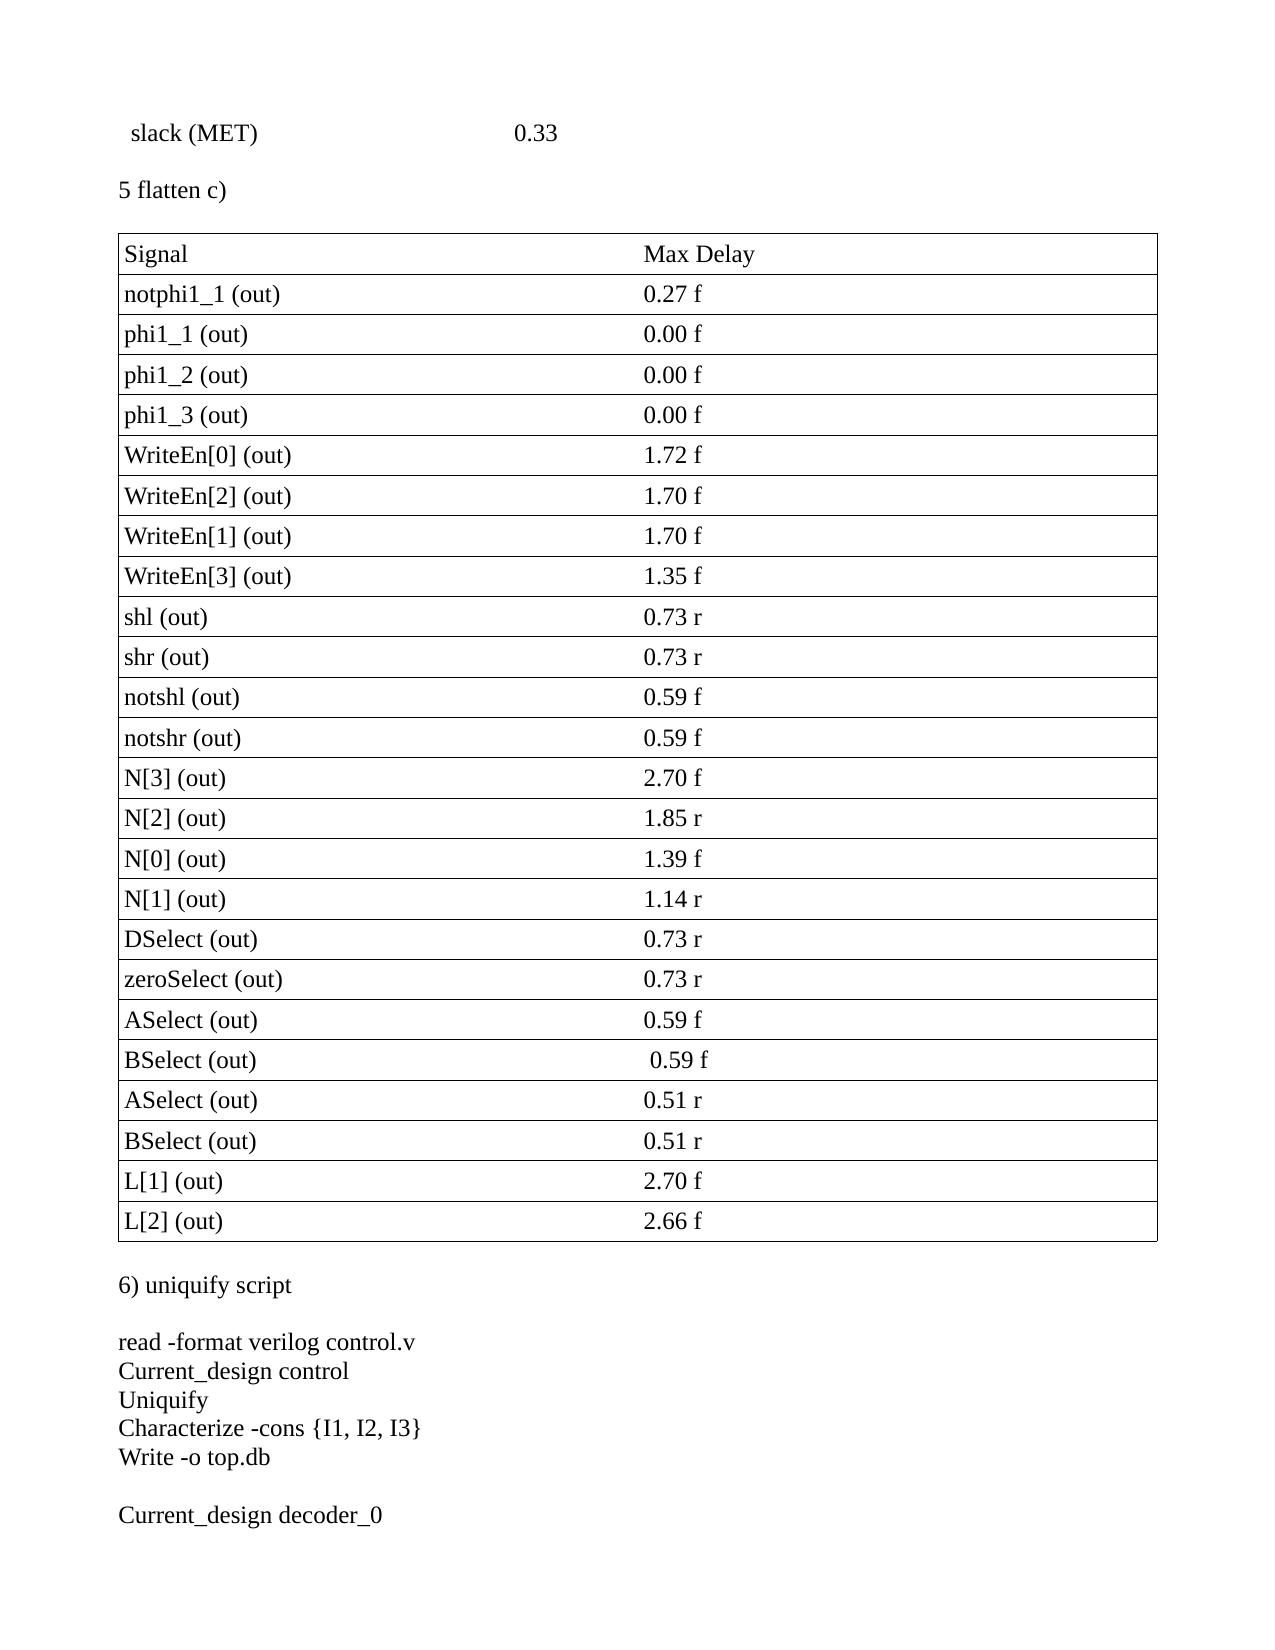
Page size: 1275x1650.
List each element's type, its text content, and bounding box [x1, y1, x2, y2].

text Characterize -cons {I1, I2, I3} [118, 1413, 1157, 1442]
table_cell 0.51 r [638, 1121, 1157, 1160]
table_cell WriteEn[0] (out) [119, 436, 637, 475]
table_cell phi1_3 (out) [119, 395, 637, 435]
table_cell WriteEn[2] (out) [119, 476, 637, 515]
table_cell 1.39 f [638, 839, 1157, 878]
text Write -o top.db [118, 1442, 1157, 1471]
table_header Signal [119, 234, 637, 273]
table_cell zeroSelect (out) [119, 960, 637, 999]
table_cell 0.73 r [638, 637, 1157, 677]
text slack (MET) 0.33 [118, 118, 1157, 147]
table_cell WriteEn[3] (out) [119, 557, 637, 596]
text read -format verilog control.v [118, 1327, 1157, 1356]
table_cell shr (out) [119, 637, 637, 677]
table_cell 0.59 f [638, 1040, 1157, 1080]
table_cell phi1_2 (out) [119, 355, 637, 394]
table_cell 0.59 f [638, 1000, 1157, 1039]
table_cell N[0] (out) [119, 839, 637, 878]
table_cell N[1] (out) [119, 879, 637, 918]
table_cell DSelect (out) [119, 920, 637, 959]
table_cell N[2] (out) [119, 799, 637, 838]
table_cell 0.00 f [638, 315, 1157, 354]
text 5 flatten c) [118, 176, 1157, 204]
table_cell 1.35 f [638, 557, 1157, 596]
table_cell 2.70 f [638, 1161, 1157, 1201]
table_cell 0.27 f [638, 275, 1157, 314]
table_cell 0.73 r [638, 920, 1157, 959]
text Current_design control [118, 1356, 1157, 1385]
table_cell WriteEn[1] (out) [119, 516, 637, 556]
table_cell 0.59 f [638, 718, 1157, 757]
table_cell 0.00 f [638, 355, 1157, 394]
table_cell 1.85 r [638, 799, 1157, 838]
table_cell 0.51 r [638, 1081, 1157, 1120]
text Uniquify [118, 1385, 1157, 1413]
table_cell 1.72 f [638, 436, 1157, 475]
text 6) uniquify script [118, 1270, 1157, 1298]
table_cell L[1] (out) [119, 1161, 637, 1201]
table_cell 2.70 f [638, 758, 1157, 797]
table_cell phi1_1 (out) [119, 315, 637, 354]
table_cell BSelect (out) [119, 1040, 637, 1080]
table_cell notshr (out) [119, 718, 637, 757]
table_cell L[2] (out) [119, 1202, 637, 1241]
table_cell N[3] (out) [119, 758, 637, 797]
table_header Max Delay [638, 234, 1157, 273]
table_cell notphi1_1 (out) [119, 275, 637, 314]
table_cell 2.66 f [638, 1202, 1157, 1241]
table_cell 0.73 r [638, 960, 1157, 999]
table_cell 0.73 r [638, 597, 1157, 636]
table_cell notshl (out) [119, 678, 637, 717]
table_cell BSelect (out) [119, 1121, 637, 1160]
table_cell 0.59 f [638, 678, 1157, 717]
text Current_design decoder_0 [118, 1500, 1157, 1528]
table_cell shl (out) [119, 597, 637, 636]
table_cell 0.00 f [638, 395, 1157, 435]
table_cell ASelect (out) [119, 1000, 637, 1039]
table_cell 1.70 f [638, 476, 1157, 515]
table_cell 1.14 r [638, 879, 1157, 918]
table_cell 1.70 f [638, 516, 1157, 556]
table_cell ASelect (out) [119, 1081, 637, 1120]
